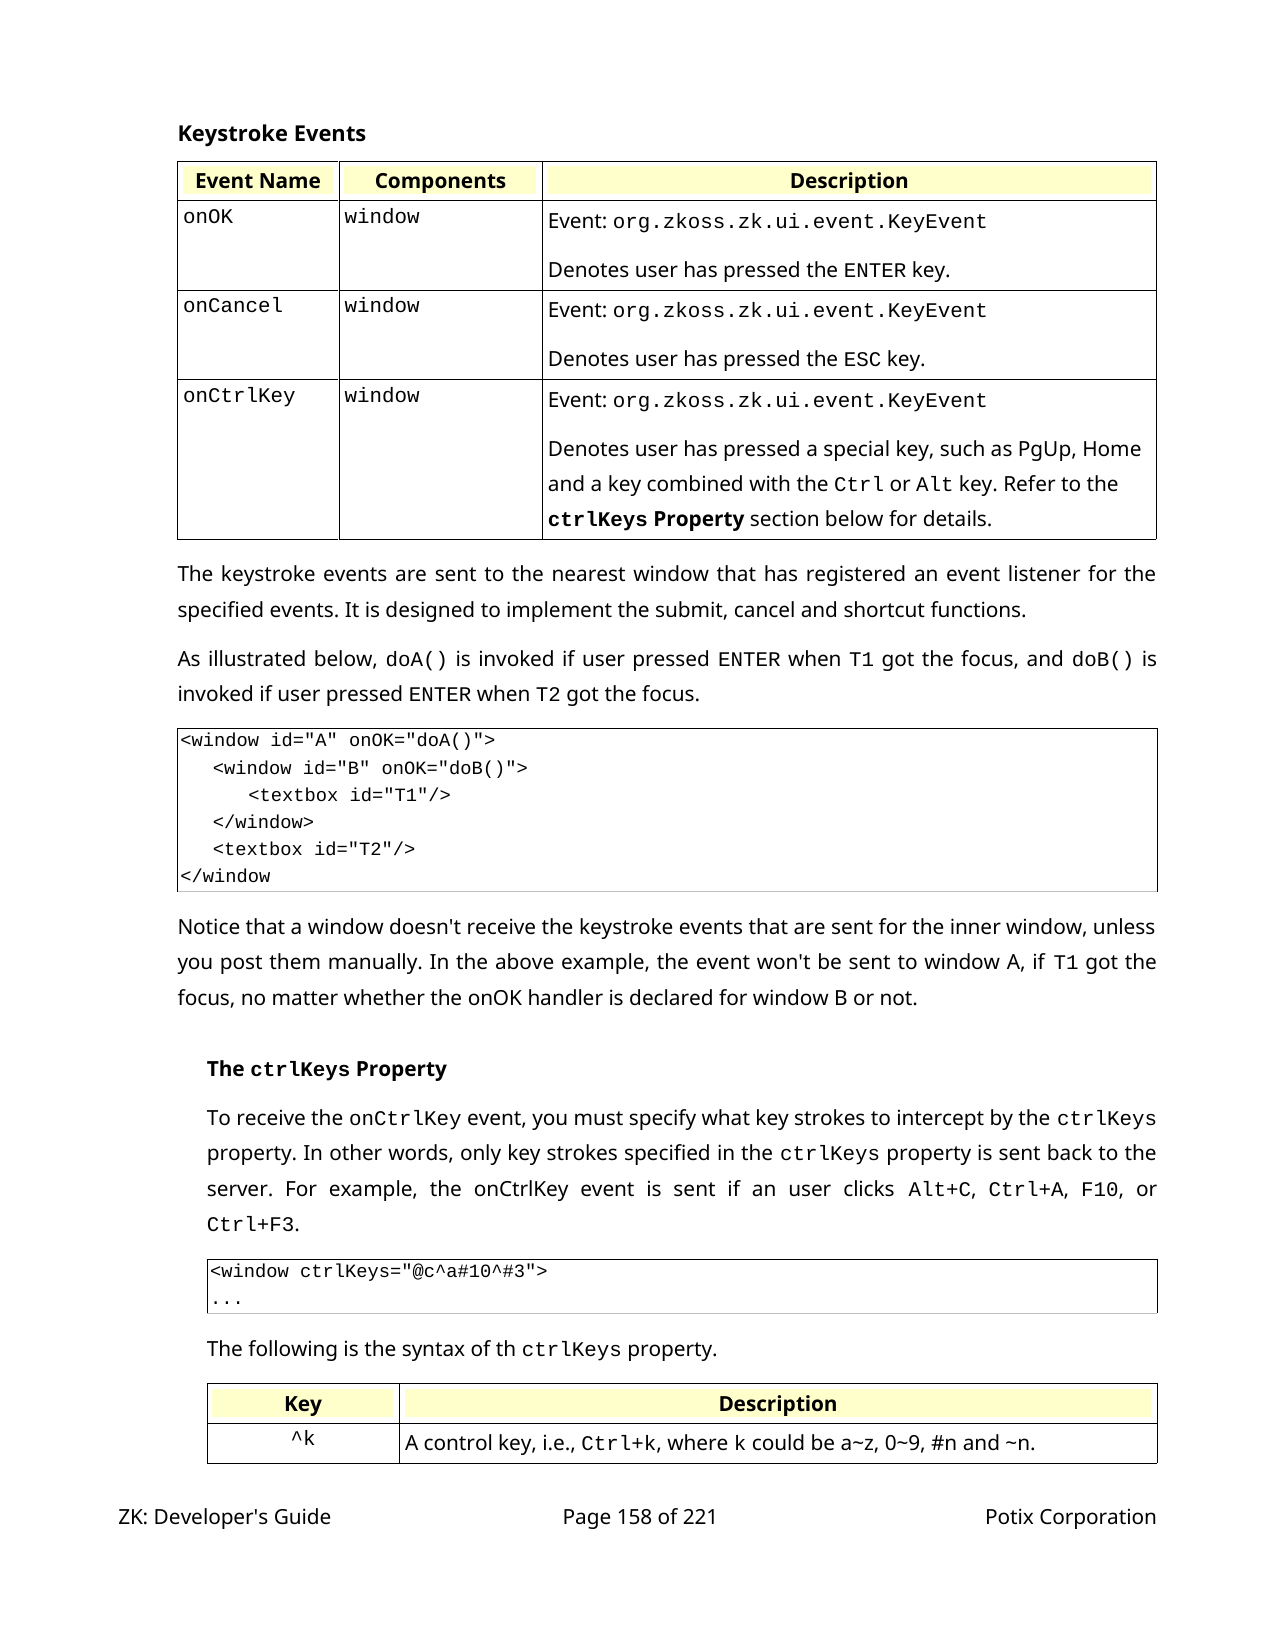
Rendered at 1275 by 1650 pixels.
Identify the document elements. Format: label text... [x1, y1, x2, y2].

table_cell window [340, 201, 542, 290]
table_header Components [340, 162, 542, 200]
text ... [208, 1286, 1157, 1313]
table_cell Event: org.zkoss.zk.ui.event.KeyEvent Denotes user has pressed a special key, such as PgUp, Home and a key combined with the Ctrl or Alt key. Refer to the ctrlKeys Property section below for details. [543, 380, 1156, 539]
table_cell window [340, 291, 542, 379]
text </window [178, 864, 1157, 891]
text <window id="B" onOK="doB()"> [178, 756, 1157, 780]
table_cell window [340, 380, 542, 539]
text <textbox id="T2"/> [178, 837, 1157, 861]
table_header Event Name [178, 162, 338, 200]
subtitle Keystroke Events [177, 118, 1157, 148]
table_cell onOK [178, 201, 338, 290]
text </window> [178, 810, 1157, 834]
text <window ctrlKeys="@c^a#10^#3"> [208, 1260, 1157, 1283]
text To receive the onCtrlKey event, you must specify what key strokes to intercept by the ctrlKeys property. In other words, only key strokes specified in the ctrlKeys property is sent back to the server. For example, the onCtrlKey event is sent if an user clicks Alt+C, Ctrl+A, F10, or Ctrl+F3. [207, 1103, 1157, 1238]
table_cell ^k [208, 1424, 399, 1463]
text Notice that a window doesn't receive the keystroke events that are sent for the inner window, unless you post them manually. In the above example, the event won't be sent to window A, if T1 got the focus, no matter whether the onOK handler is declared for window B or not. [177, 912, 1157, 1011]
table_cell onCancel [178, 291, 338, 379]
text The keystroke events are sent to the nearest window that has registered an event listener for the specified events. It is designed to implement the submit, cancel and shortcut functions. [177, 559, 1157, 623]
table_header Key [208, 1384, 399, 1423]
table_cell onCtrlKey [178, 380, 338, 539]
table_cell Event: org.zkoss.zk.ui.event.KeyEvent Denotes user has pressed the ESC key. [543, 291, 1156, 379]
text As illustrated below, doA() is invoked if user pressed ENTER when T1 got the focus, and doB() is invoked if user pressed ENTER when T2 got the focus. [177, 644, 1157, 708]
table_cell Event: org.zkoss.zk.ui.event.KeyEvent Denotes user has pressed the ENTER key. [543, 201, 1156, 290]
text <textbox id="T1"/> [178, 783, 1157, 807]
text <window id="A" onOK="doA()"> [178, 729, 1157, 753]
table_header Description [543, 162, 1156, 200]
table_cell A control key, i.e., Ctrl+k, where k could be a~z, 0~9, #n and ~n. [400, 1424, 1157, 1463]
text The following is the syntax of th ctrlKeys property. [207, 1334, 1157, 1362]
subtitle The ctrlKeys Property [207, 1054, 1157, 1082]
table_header Description [400, 1384, 1157, 1423]
